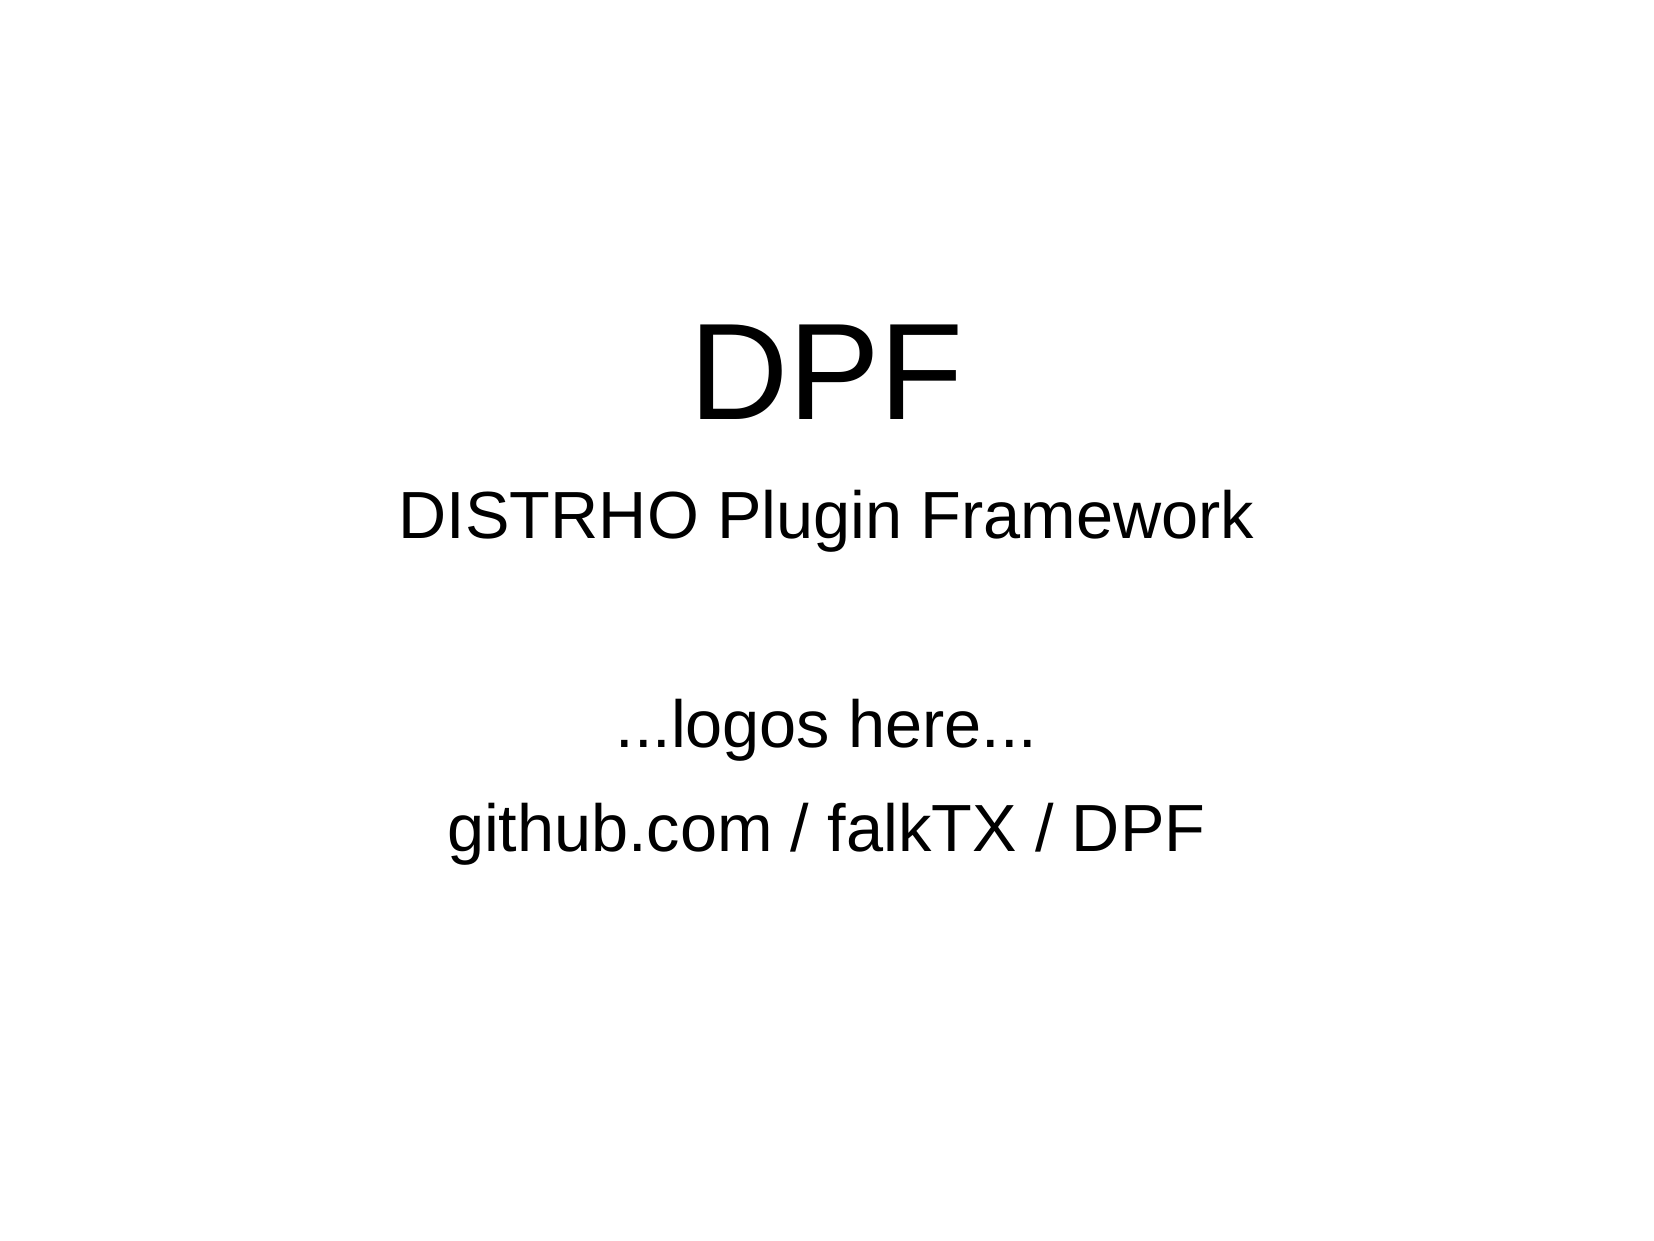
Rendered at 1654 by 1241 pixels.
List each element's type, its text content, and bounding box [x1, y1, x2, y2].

list DPF DISTRHO Plugin Framework ...logos here... github.com / falkTX / DPF [82, 295, 1571, 1010]
